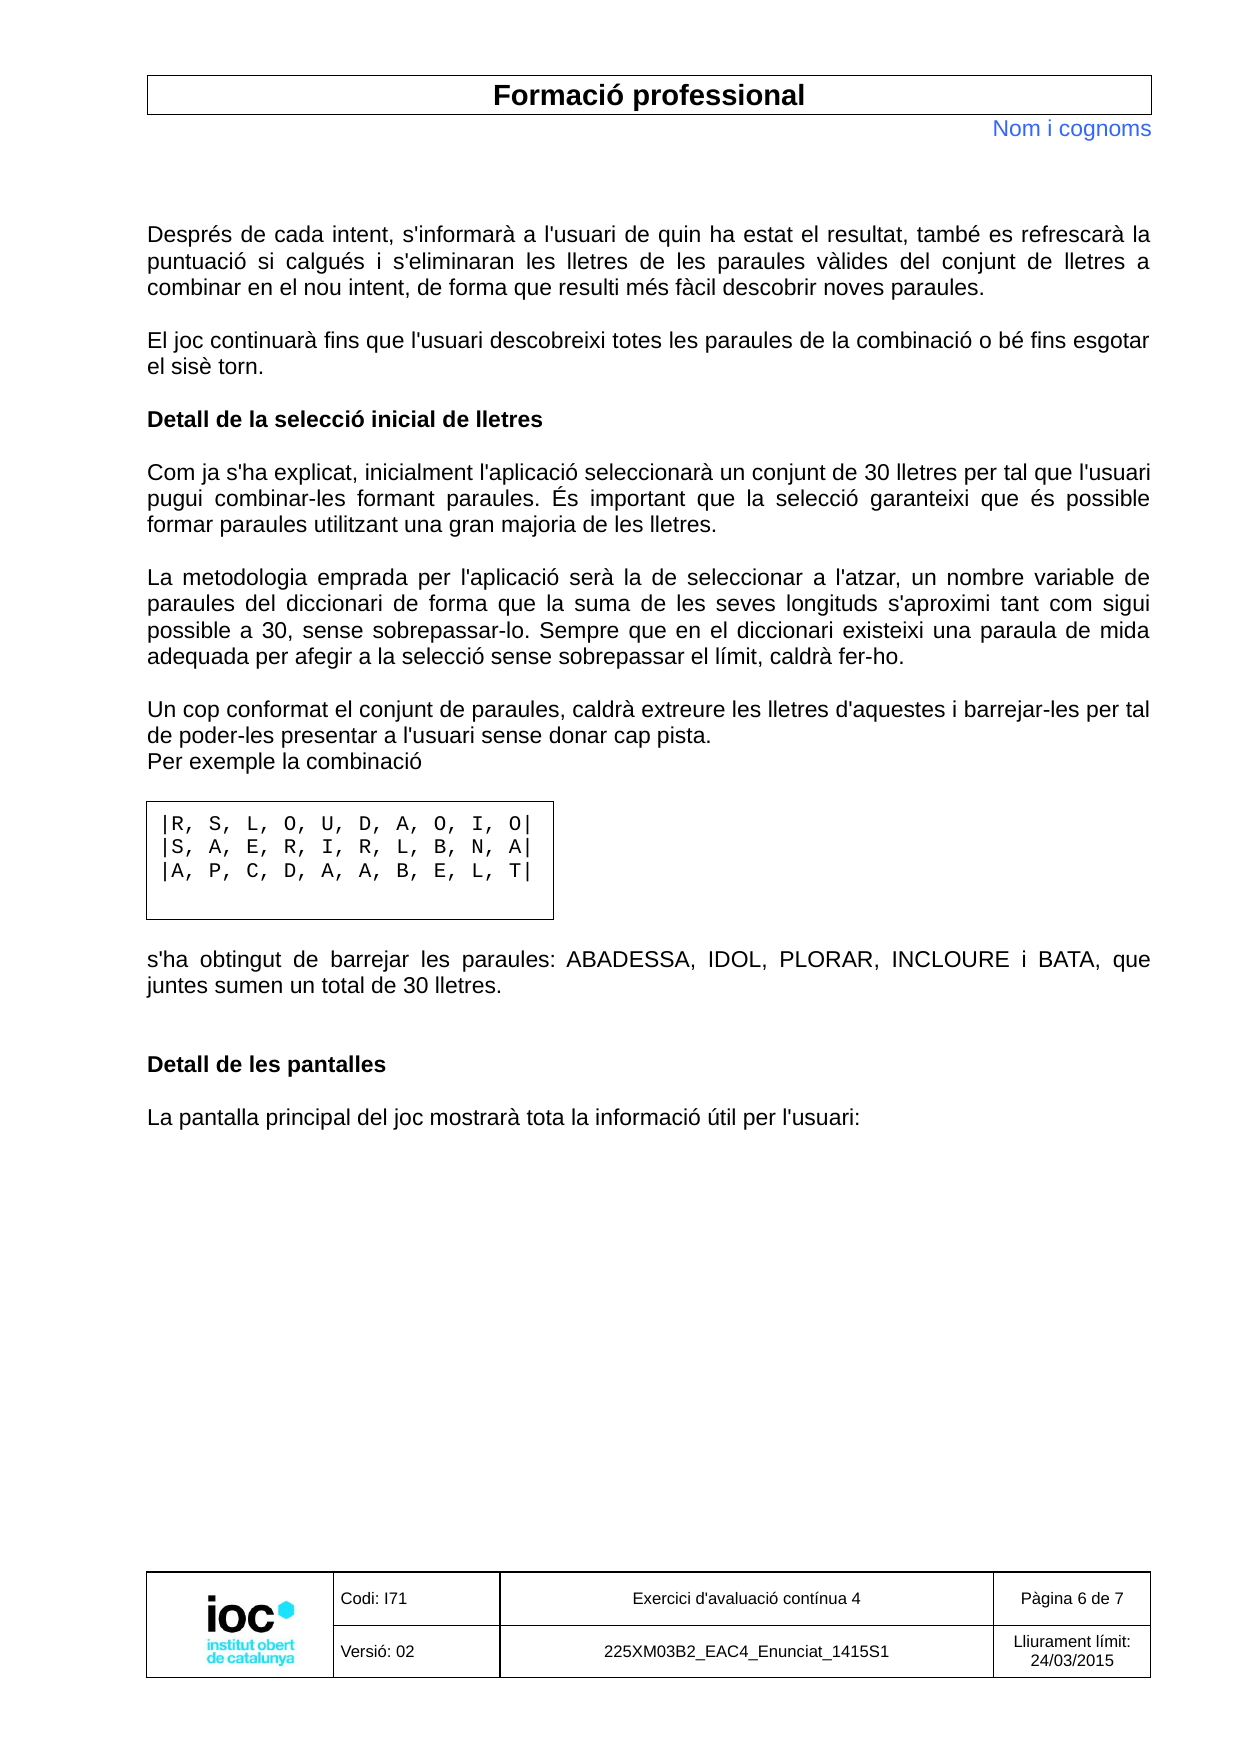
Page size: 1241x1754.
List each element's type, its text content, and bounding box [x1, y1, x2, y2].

picture [194, 1581, 308, 1677]
text s'ha obtingut de barrejar les paraules: ABADESSA, IDOL, PLORAR, INCLOURE i BATA, que juntes sumen un total de 30 lletres. [147, 946, 1151, 998]
text Com ja s'ha explicat, inicialment l'aplicació seleccionarà un conjunt de 30 lletres per tal que l'usuari pugui combinar-les formant paraules. És important que la selecció garanteixi que és possible formar paraules utilitzant una gran majoria de les lletres. [147, 458, 1151, 537]
text El joc continuarà fins que l'usuari descobreixi totes les paraules de la combinació o bé fins esgotar el sisè torn. [147, 327, 1151, 379]
text Després de cada intent, s'informarà a l'usuari de quin ha estat el resultat, també es refrescarà la puntuació si calgués i s'eliminaran les lletres de les paraules vàlides del conjunt de lletres a combinar en el nou intent, de forma que resulti més fàcil descobrir noves paraules. [147, 221, 1151, 300]
text Detall de les pantalles [147, 1051, 1151, 1077]
text La pantalla principal del joc mostrarà tota la informació útil per l'usuari: [147, 1104, 1151, 1130]
text Un cop conformat el conjunt de paraules, caldrà extreure les lletres d'aquestes i barrejar-les per tal de poder-les presentar a l'usuari sense donar cap pista. [147, 696, 1151, 748]
text Per exemple la combinació [147, 748, 1151, 775]
text La metodologia emprada per l'aplicació serà la de seleccionar a l'atzar, un nombre variable de paraules del diccionari de forma que la suma de les seves longituds s'aproximi tant com sigui possible a 30, sense sobrepassar-lo. Sempre que en el diccionari existeixi una paraula de mida adequada per afegir a la selecció sense sobrepassar el límit, caldrà fer-ho. [147, 564, 1151, 669]
text Detall de la selecció inicial de lletres [147, 406, 1151, 432]
